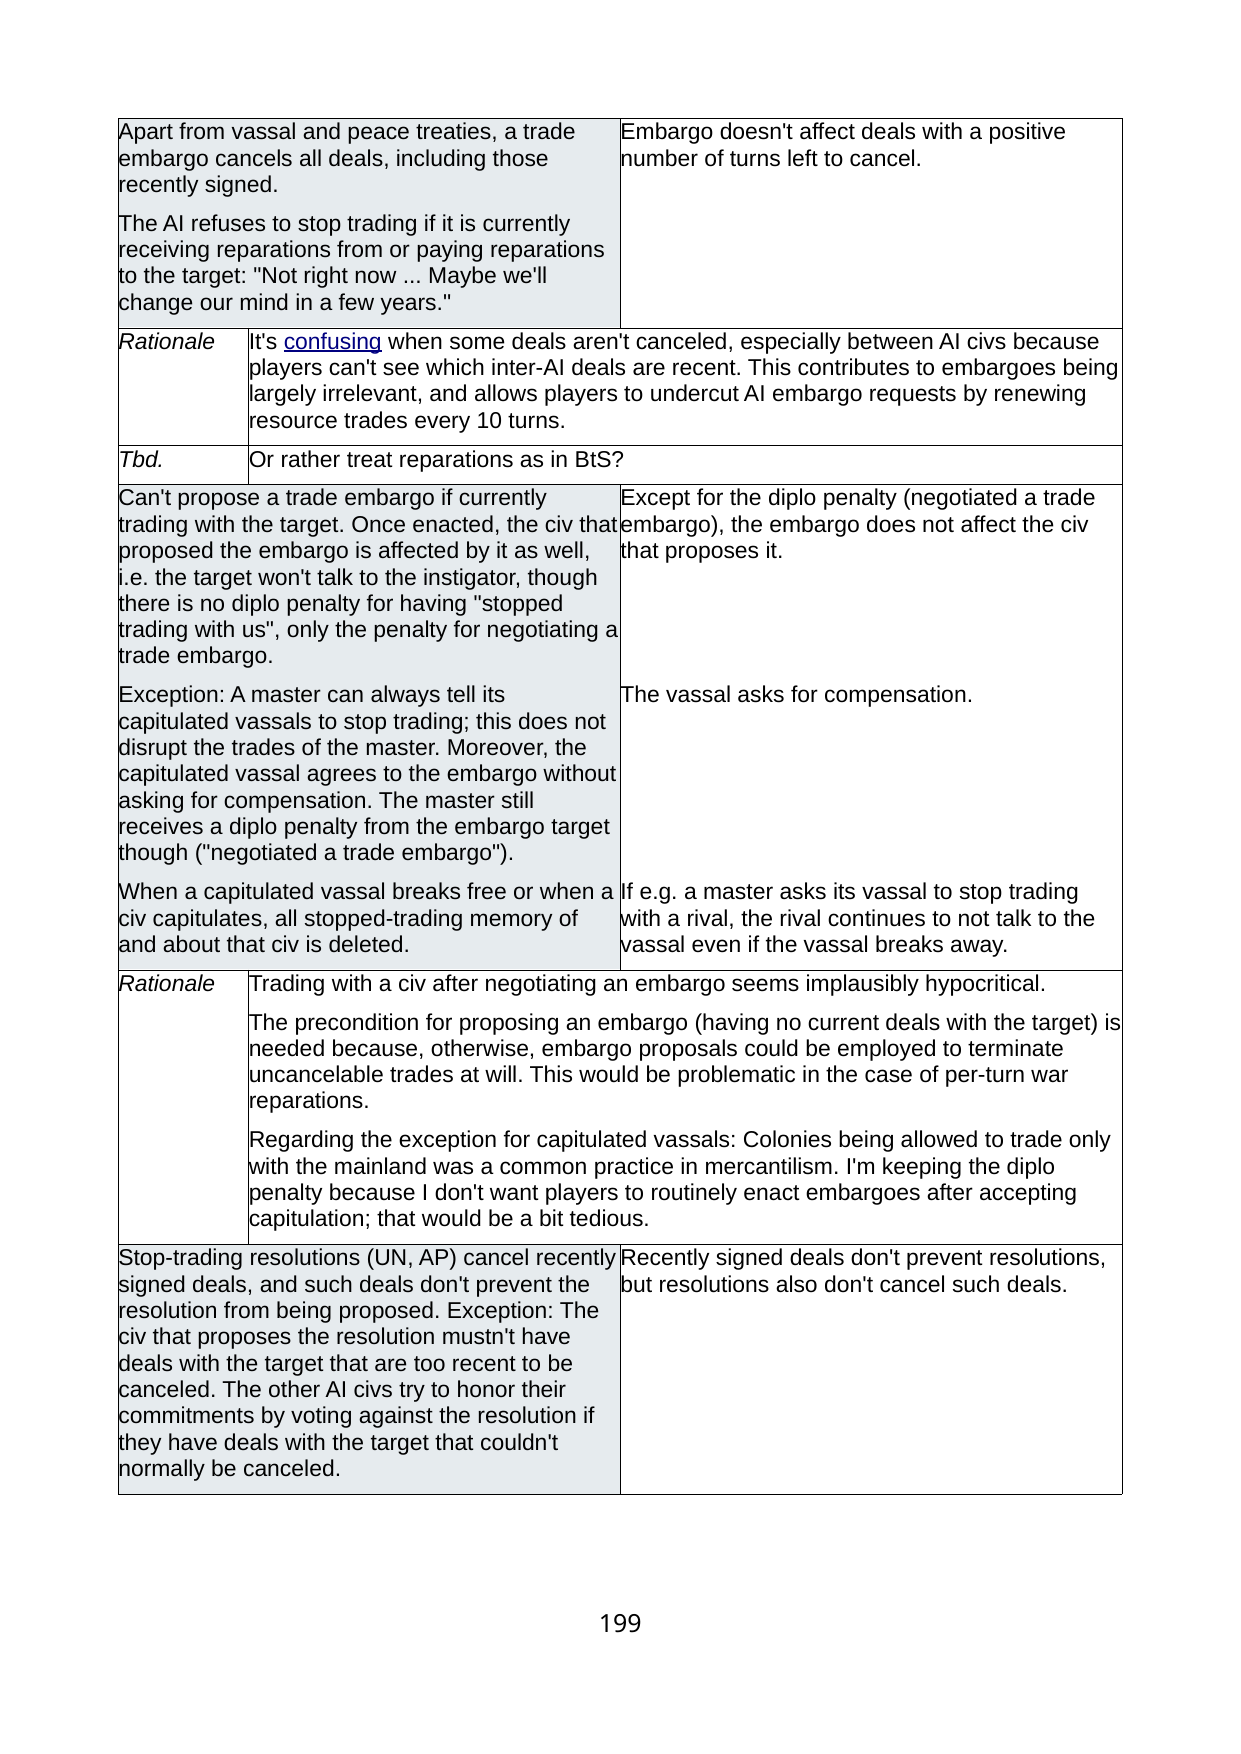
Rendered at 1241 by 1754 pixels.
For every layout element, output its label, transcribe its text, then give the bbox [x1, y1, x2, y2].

table_cell Rationale [119, 329, 248, 445]
table_cell Except for the diplo penalty (negotiated a trade embargo), the embargo does not affect the civ that proposes it. The vassal asks for compensation. If e.g. a master asks its vassal to stop trading with a rival, the rival continues to not talk to the vassal even if the vassal breaks away. [621, 485, 1122, 969]
table_cell Embargo doesn't affect deals with a positive number of turns left to cancel. [621, 119, 1122, 327]
table_cell Or rather treat reparations as in BtS? [249, 446, 1122, 484]
table_cell It's confusing when some deals aren't canceled, especially between AI civs because players can't see which inter-AI deals are recent. This contributes to embargoes being largely irrelevant, and allows players to undercut AI embargo requests by renewing resource trades every 10 turns. [249, 329, 1122, 445]
table_cell Can't propose a trade embargo if currently trading with the target. Once enacted, the civ that proposed the embargo is affected by it as well, i.e. the target won't talk to the instigator, though there is no diplo penalty for having "stopped trading with us", only the penalty for negotiating a trade embargo. Exception: A master can always tell its capitulated vassals to stop trading; this does not disrupt the trades of the master. Moreover, the capitulated vassal agrees to the embargo without asking for compensation. The master still receives a diplo penalty from the embargo target though ("negotiated a trade embargo"). When a capitulated vassal breaks free or when a civ capitulates, all stopped-trading memory of and about that civ is deleted. [119, 485, 620, 969]
table_cell Trading with a civ after negotiating an embargo seems implausibly hypocritical. The precondition for proposing an embargo (having no current deals with the target) is needed because, otherwise, embargo proposals could be employed to terminate uncancelable trades at will. This would be problematic in the case of per-turn war reparations. Regarding the exception for capitulated vassals: Colonies being allowed to trade only with the mainland was a common practice in mercantilism. I'm keeping the diplo penalty because I don't want players to routinely enact embargoes after accepting capitulation; that would be a bit tedious. [249, 971, 1122, 1244]
table_cell Rationale [119, 971, 248, 1244]
table_cell Stop-trading resolutions (UN, AP) cancel recently signed deals, and such deals don't prevent the resolution from being proposed. Exception: The civ that proposes the resolution mustn't have deals with the target that are too recent to be canceled. The other AI civs try to honor their commitments by voting against the resolution if they have deals with the target that couldn't normally be canceled. [119, 1245, 620, 1494]
table_cell Recently signed deals don't prevent resolutions, but resolutions also don't cancel such deals. [621, 1245, 1122, 1494]
table_cell Apart from vassal and peace treaties, a trade embargo cancels all deals, including those recently signed. The AI refuses to stop trading if it is currently receiving reparations from or paying reparations to the target: "Not right now ... Maybe we'll change our mind in a few years." [119, 119, 620, 327]
table_cell Tbd. [119, 446, 248, 484]
